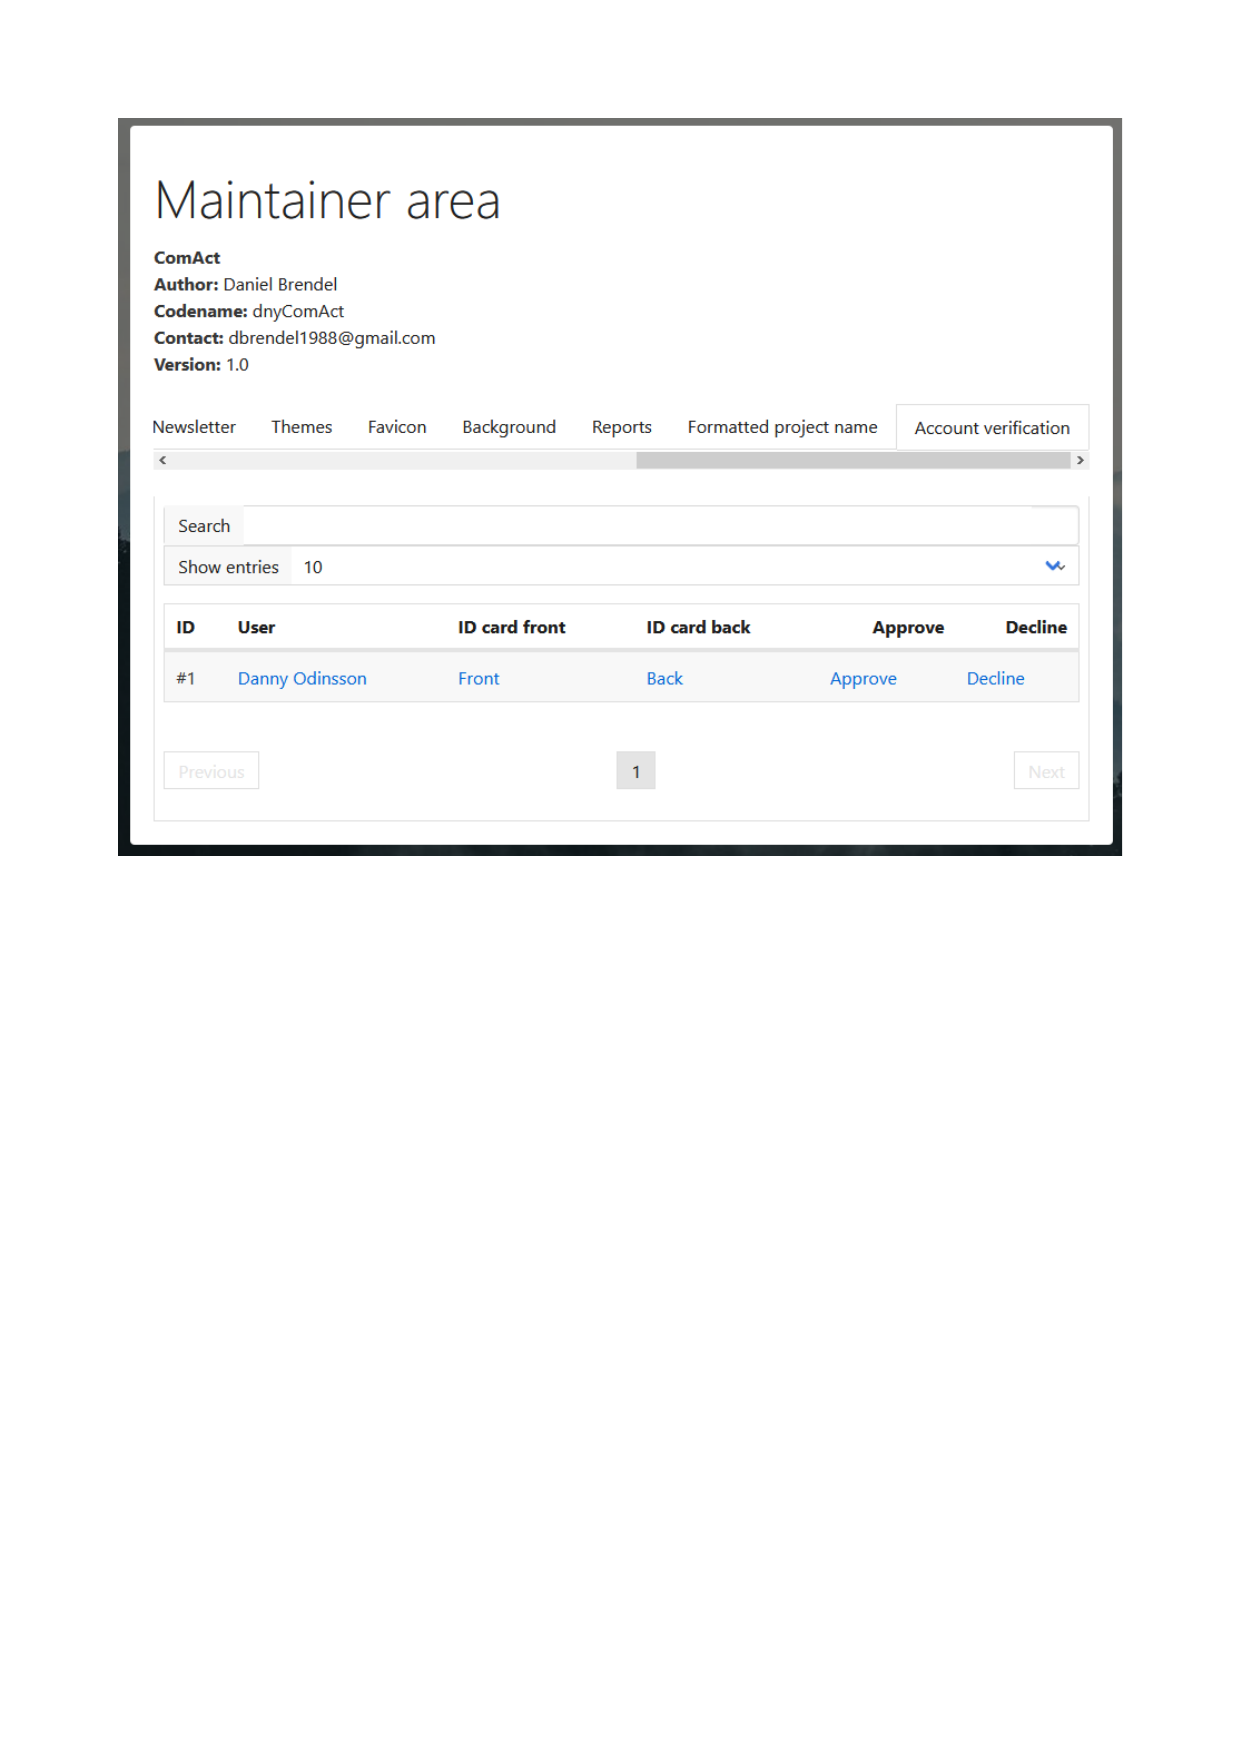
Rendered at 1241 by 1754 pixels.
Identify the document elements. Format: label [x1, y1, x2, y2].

picture [118, 118, 1123, 856]
